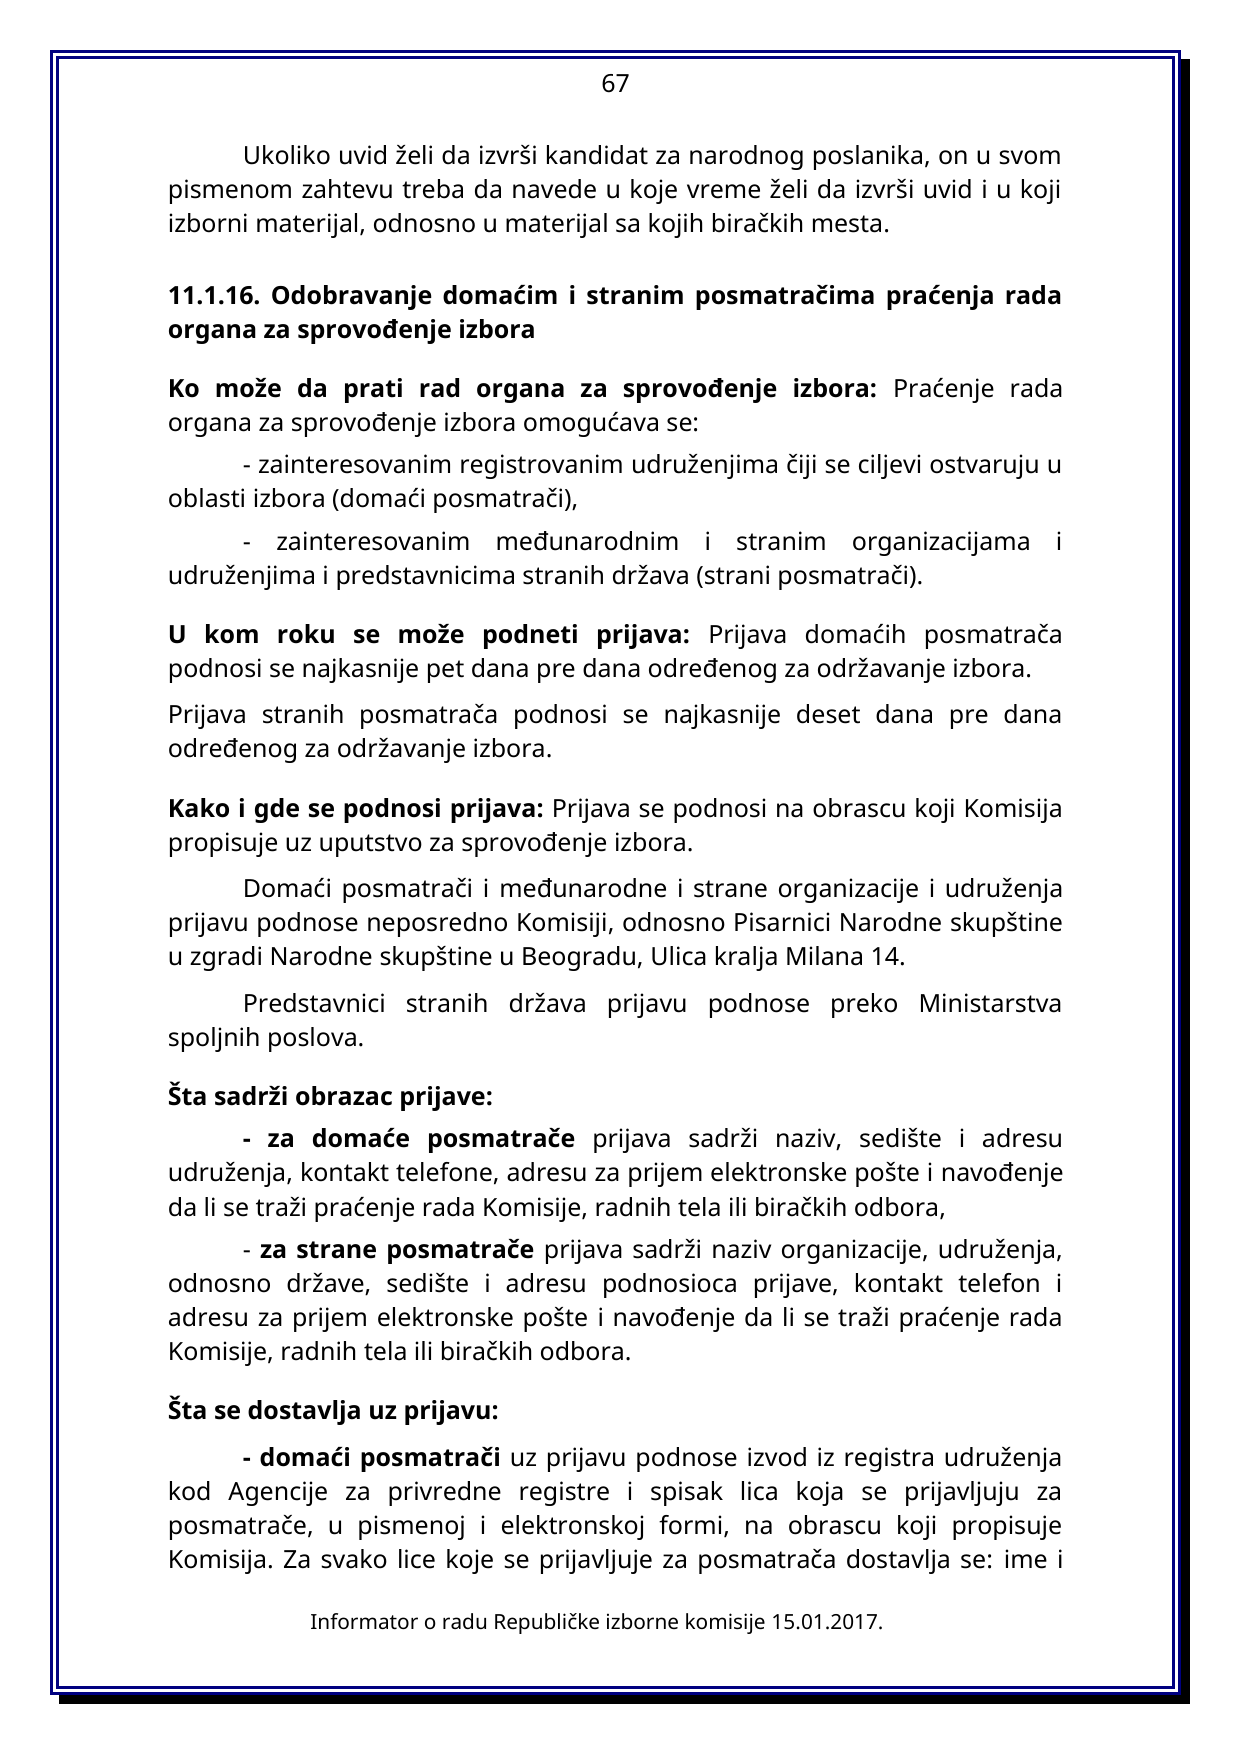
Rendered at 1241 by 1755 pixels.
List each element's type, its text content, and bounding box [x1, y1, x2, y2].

text Ukoliko uvid želi da izvrši kandidat za narodnog poslanika, on u svom pismenom zahtevu treba da navede u koje vreme želi da izvrši uvid i u koji izborni materijal, odnosno u materijal sa kojih biračkih mesta. [168, 138, 1063, 240]
text Ko može da prati rad organa za sprovođenje izbora: Praćenje rada organa za sprovođenje izbora omogućava se: [168, 370, 1063, 438]
text Domaći posmatrači i međunarodne i strane organizacije i udruženja prijavu podnose neposredno Komisiji, odnosno Pisarnici Narodne skupštine u zgradi Narodne skupštine u Beogradu, Ulica kralja Milana 14. [168, 871, 1063, 973]
text U kom roku se može podneti prijava: Prijava domaćih posmatrača podnosi se najkasnije pet dana pre dana određenog za održavanje izbora. [168, 616, 1063, 684]
text - domaći posmatrači uz prijavu podnose izvod iz registra udruženja kod Agencije za privredne registre i spisak lica koja se prijavljuju za posmatrače, u pismenoj i elektronskoj formi, na obrascu koji propisuje Komisija. Za svako lice koje se prijavljuje za posmatrača dostavlja se: ime i [168, 1439, 1063, 1576]
text Prijava stranih posmatrača podnosi se najkasnije deset dana pre dana određenog za održavanje izbora. [168, 697, 1063, 765]
text Šta sadrži obrazac prijave: [168, 1079, 1063, 1113]
text - za domaće posmatrače prijava sadrži naziv, sedište i adresu udruženja, kontakt telefone, adresu za prijem elektronske pošte i navođenje da li se traži praćenje rada Komisije, radnih tela ili biračkih odbora, [168, 1121, 1063, 1223]
text Šta se dostavlja uz prijavu: [168, 1393, 1063, 1427]
text Predstavnici stranih država prijavu podnose preko Ministarstva spoljnih poslova. [168, 986, 1063, 1054]
text - zainteresovanim registrovanim udruženjima čiji se ciljevi ostvaruju u oblasti izbora (domaći posmatrači), [168, 447, 1063, 515]
text - za strane posmatrače prijava sadrži naziv organizacije, udruženja, odnosno države, sedište i adresu podnosioca prijave, kontakt telefon i adresu za prijem elektronske pošte i navođenje da li se traži praćenje rada Komisije, radnih tela ili biračkih odbora. [168, 1232, 1063, 1368]
text - zainteresovanim međunarodnim i stranim organizacijama i udruženjima i predstavnicima stranih država (strani posmatrači). [168, 523, 1063, 591]
subtitle 11.1.16. Odobravanje domaćim i stranim posmatračima praćenja rada organa za sprovođenje izbora [168, 277, 1063, 345]
text Kako i gde se podnosi prijava: Prijava se podnosi na obrascu koji Komisija propisuje uz uputstvo za sprovođenje izbora. [168, 790, 1063, 858]
